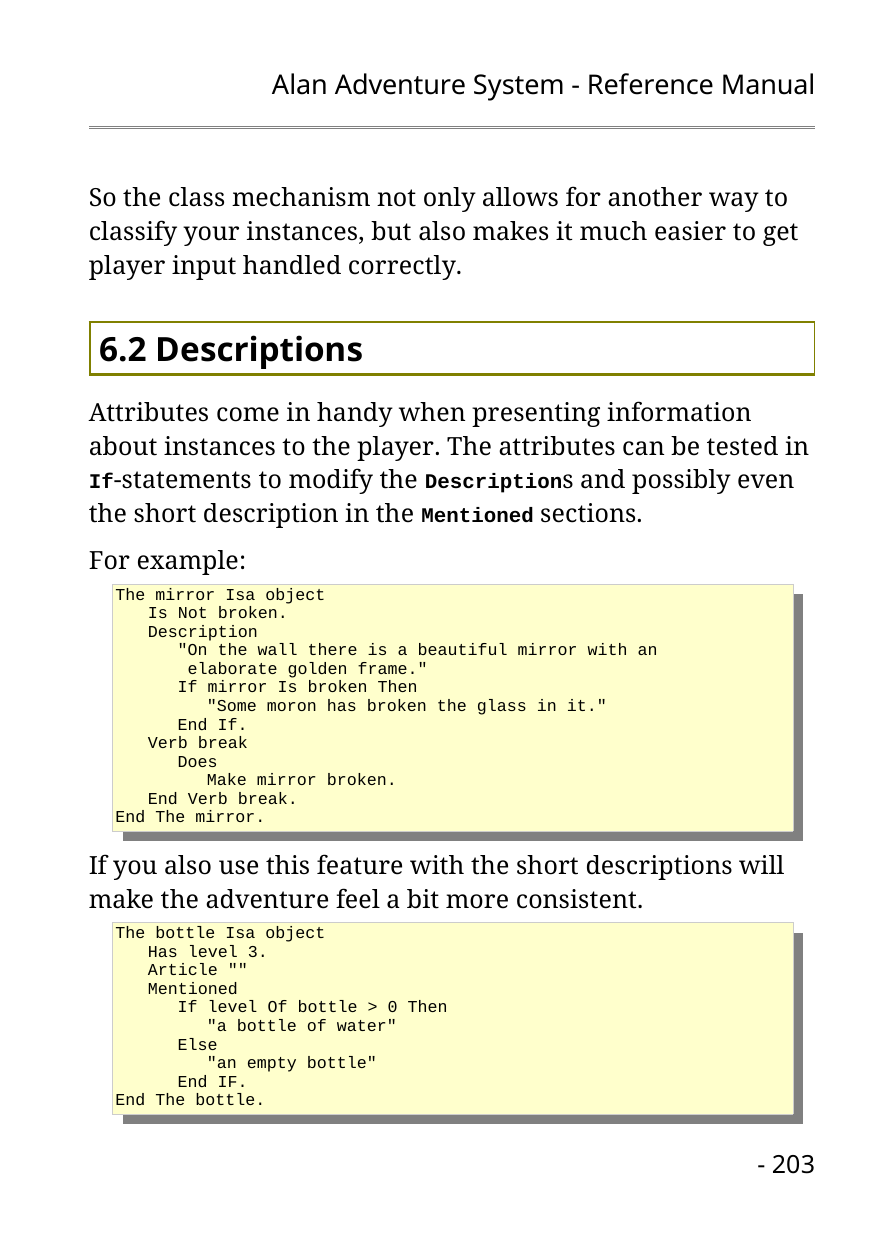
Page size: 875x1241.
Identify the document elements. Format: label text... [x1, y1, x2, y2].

text So the class mechanism not only allows for another way to classify your instances, but also makes it much easier to get player input handled correctly. [88, 180, 815, 282]
text If you also use this feature with the short descriptions will make the adventure feel a bit more consistent. [88, 848, 815, 916]
subtitle Descriptions [91, 323, 814, 373]
text The bottle Isa object Has level 3. Article "" Mentioned If level Of bottle > 0 Then "a bottle of water" Else "an empty bottle" End IF. End The bottle. [113, 923, 793, 1114]
text For example: [88, 543, 815, 577]
text The mirror Isa object Is Not broken. Description "On the wall there is a beautiful mirror with an elaborate golden frame." If mirror Is broken Then "Some moron has broken the glass in it." End If. Verb break Does Make mirror broken. End Verb break. End The mirror. [113, 585, 793, 831]
text Attributes come in handy when presenting information about instances to the player. The attributes can be tested in If-statements to modify the Descrip­tions and possibly even the short description in the Mentioned sections. [88, 394, 815, 530]
